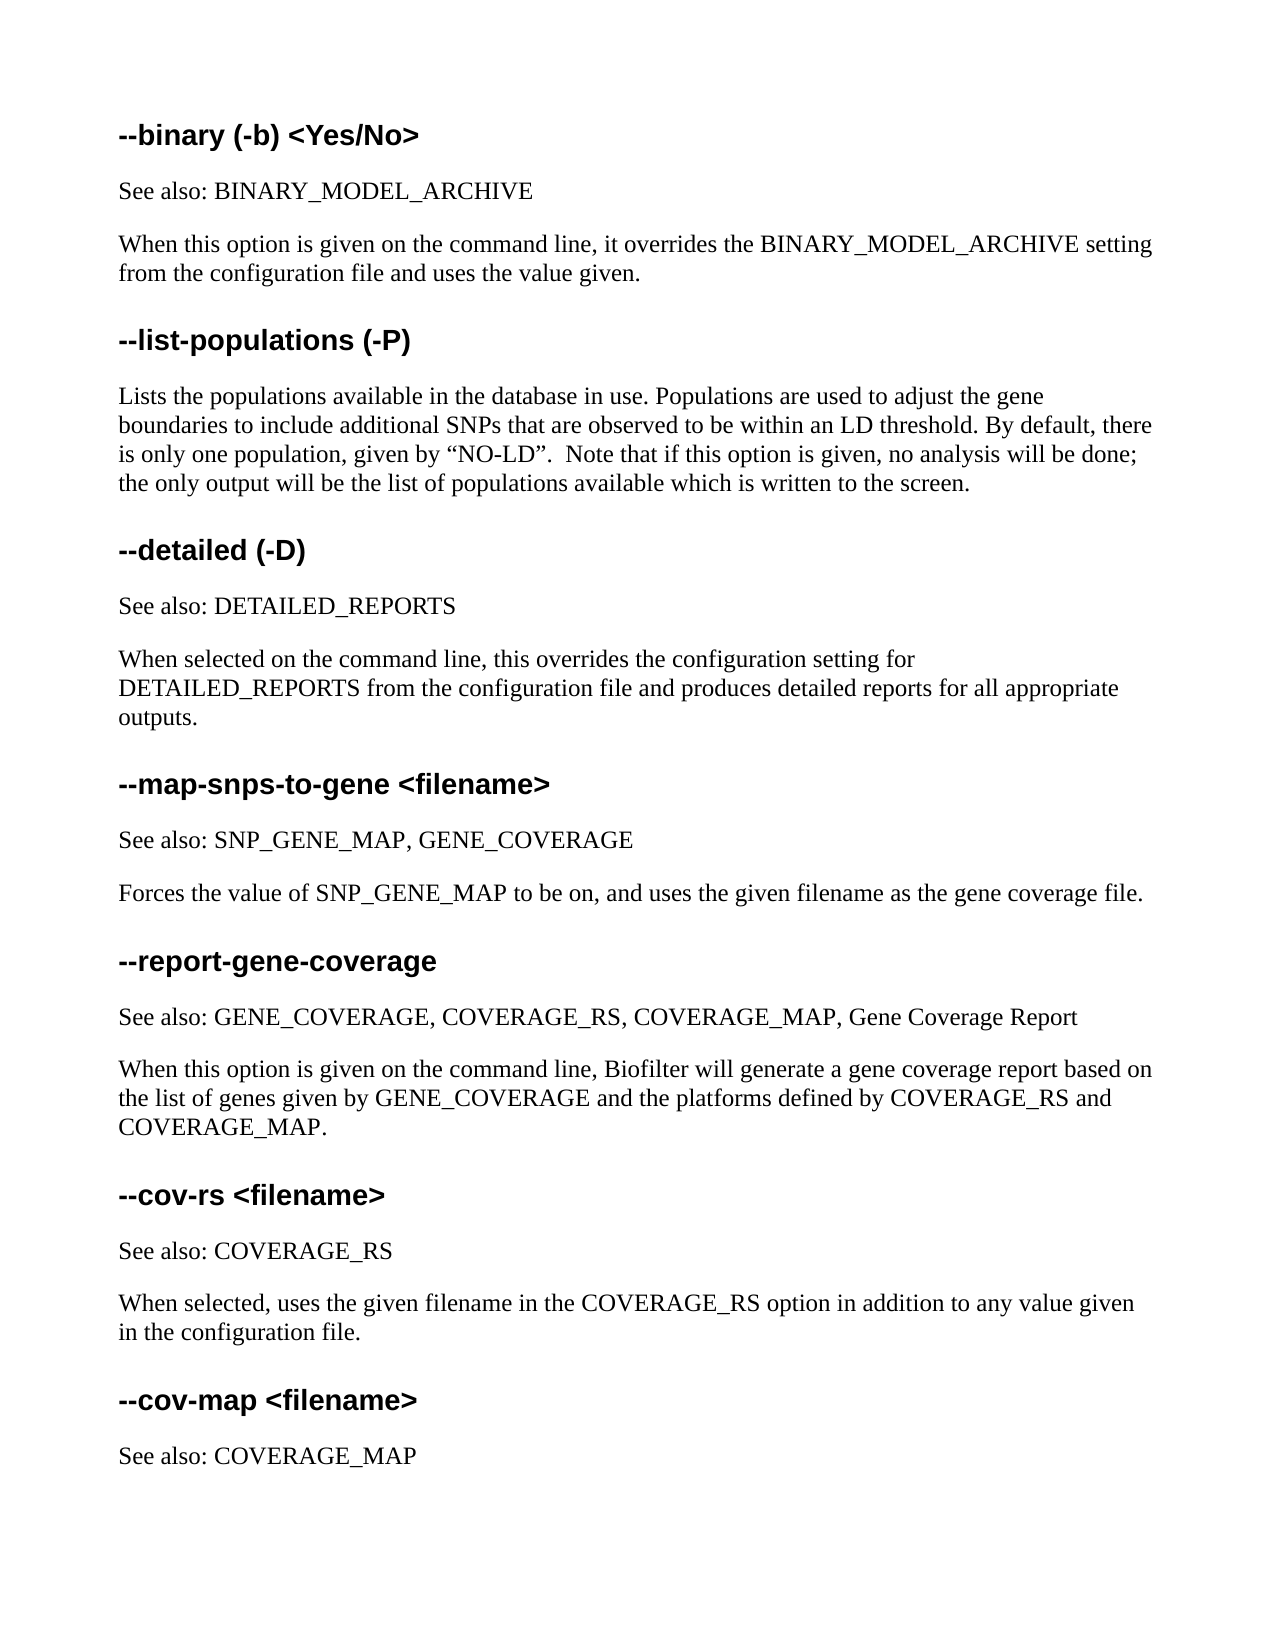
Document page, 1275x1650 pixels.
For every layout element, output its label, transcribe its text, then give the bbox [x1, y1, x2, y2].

text Forces the value of SNP_GENE_MAP to be on, and uses the given filename as the gene coverage file. [118, 878, 1157, 907]
text See also: DETAILED_REPORTS [118, 591, 1157, 620]
subtitle --map-snps-to-gene <filename> [118, 767, 1157, 801]
text When this option is given on the command line, it overrides the BINARY_MODEL_ARCHIVE setting from the configuration file and uses the value given. [118, 229, 1157, 286]
text See also: BINARY_MODEL_ARCHIVE [118, 176, 1157, 205]
subtitle --report-gene-coverage [118, 944, 1157, 977]
subtitle --list-populations (-P) [118, 323, 1157, 357]
subtitle --cov-map <filename> [118, 1383, 1157, 1416]
text When selected on the command line, this overrides the configuration setting for DETAILED_REPORTS from the configuration file and produces detailed reports for all appropriate outputs. [118, 644, 1157, 730]
subtitle --detailed (-D) [118, 533, 1157, 567]
text See also: COVERAGE_MAP [118, 1441, 1157, 1470]
subtitle --binary (-b) <Yes/No> [118, 118, 1157, 152]
text Lists the populations available in the database in use. Populations are used to adjust the gene boundaries to include additional SNPs that are observed to be within an LD threshold. By default, there is only one population, given by “NO-LD”. Note that if this option is given, no analysis will be done; the only output will be the list of populations available which is written to the screen. [118, 381, 1157, 496]
text When this option is given on the command line, Biofilter will generate a gene coverage report based on the list of genes given by GENE_COVERAGE and the platforms defined by COVERAGE_RS and COVERAGE_MAP. [118, 1054, 1157, 1141]
text See also: COVERAGE_RS [118, 1236, 1157, 1264]
subtitle --cov-rs <filename> [118, 1178, 1157, 1211]
text See also: GENE_COVERAGE, COVERAGE_RS, COVERAGE_MAP, Gene Coverage Report [118, 1002, 1157, 1031]
text When selected, uses the given filename in the COVERAGE_RS option in addition to any value given in the configuration file. [118, 1288, 1157, 1346]
text See also: SNP_GENE_MAP, GENE_COVERAGE [118, 825, 1157, 854]
